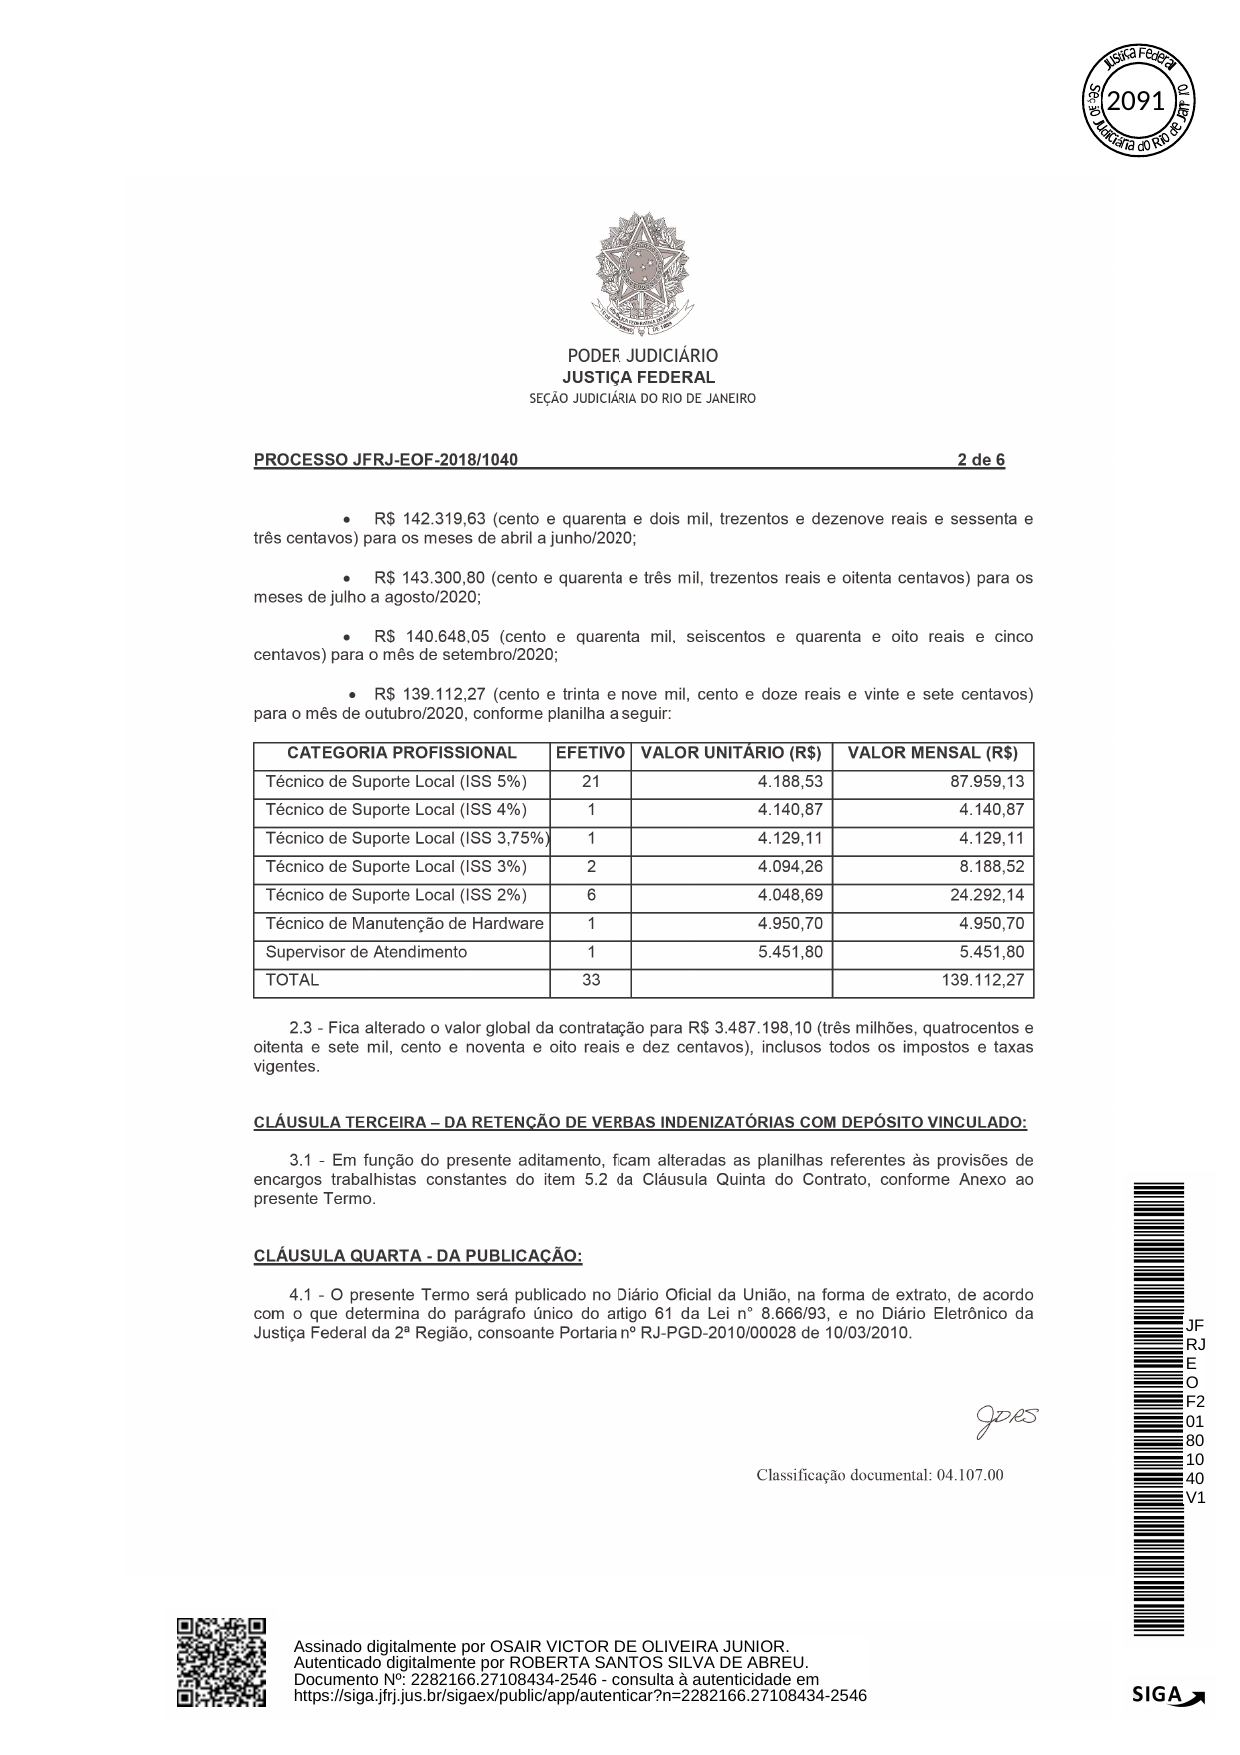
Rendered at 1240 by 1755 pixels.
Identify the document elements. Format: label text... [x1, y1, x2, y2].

text ç [1088, 98, 1099, 106]
text JFRJEOF201801040V10 [1186, 1316, 1206, 1504]
text e [1179, 97, 1193, 105]
